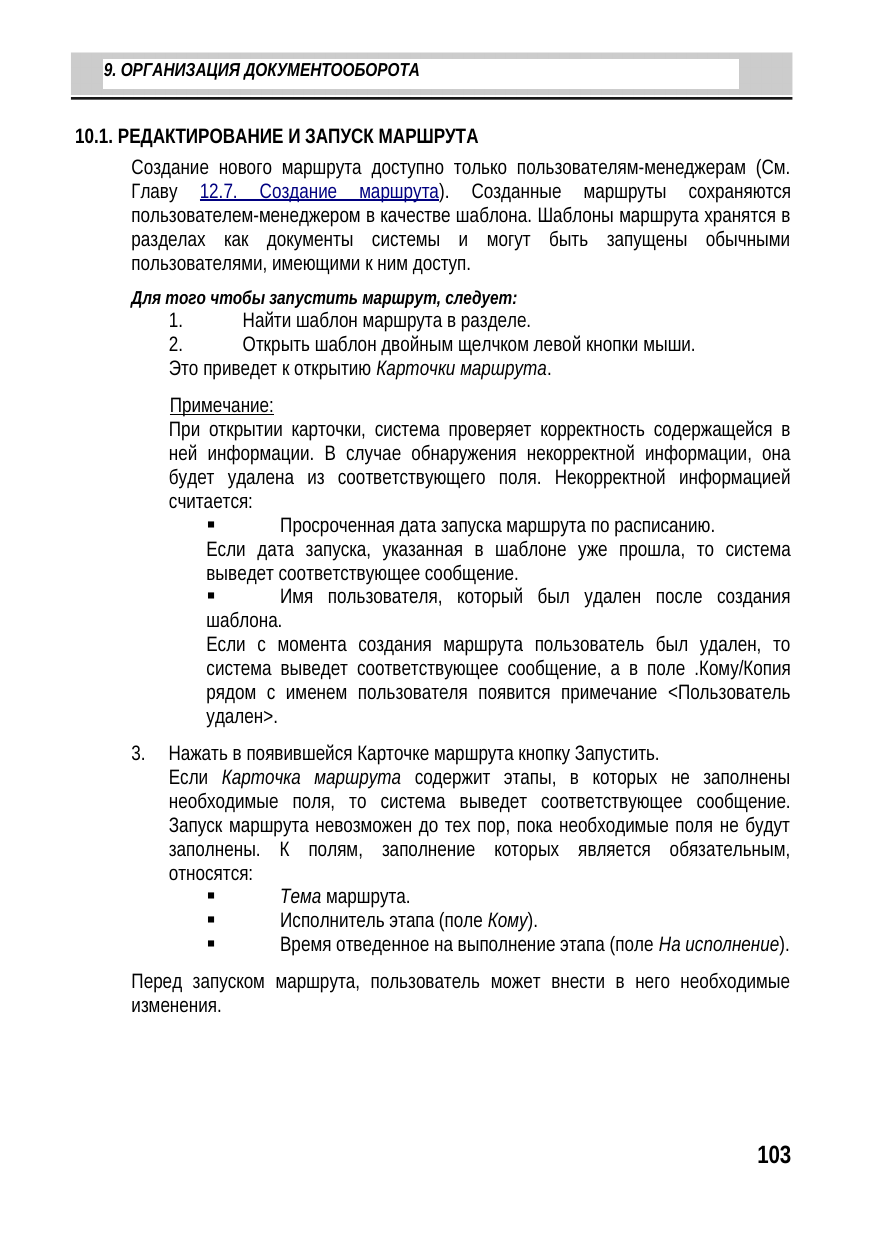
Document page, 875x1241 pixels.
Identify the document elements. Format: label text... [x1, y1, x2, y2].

list Найти шаблон маршрута в разделе. [169, 308, 791, 332]
list Тема маршрута. [206, 884, 791, 908]
text Перед запуском маршрута, пользователь может внести в него необходимые изменения. [131, 969, 791, 1017]
list Открыть шаблон двойным щелчком левой кнопки мыши. [169, 332, 791, 356]
list Исполнитель этапа (поле Кому). [206, 908, 791, 932]
text Если дата запуска, указанная в шаблоне уже прошла, то система выведет соответствующее сообщение. [206, 537, 791, 584]
text Для того чтобы запустить маршрут, следует: [131, 287, 791, 308]
subtitle 10.1. Редактирование и запуск маршрута [75, 124, 791, 148]
list Просроченная дата запуска маршрута по расписанию. [206, 513, 791, 537]
text Создание нового маршрута доступно только пользователям-менеджерам (См. Главу 12.7. Создание маршрута). Созданные маршруты сохраняются пользователем-менеджером в качестве шаблона. Шаблоны маршрута хранятся в разделах как документы системы и могут быть запущены обычными пользователями, имеющими к ним доступ. [131, 154, 791, 274]
text Если Карточка маршрута содержит этапы, в которых не заполнены необходимые поля, то система выведет соответствующее сообщение. Запуск маршрута невозможен до тех пор, пока необходимые поля не будут заполнены. К полям, заполнение которых является обязательным, относятся: [169, 765, 791, 884]
text Если с момента создания маршрута пользователь был удален, то система выведет соответствующее сообщение, а в поле .Кому/Копия рядом с именем пользователя появится примечание <Пользователь удален>. [206, 632, 791, 728]
list Нажать в появившейся Карточке маршрута кнопку Запустить. [131, 741, 791, 765]
text Примечание: [169, 393, 791, 417]
list Имя пользователя, который был удален после создания шаблона. [206, 584, 791, 632]
text Это приведет к открытию Карточки маршрута. [169, 356, 791, 380]
list Время отведенное на выполнение этапа (поле На исполнение). [206, 932, 791, 956]
text При открытии карточки, система проверяет корректность содержащейся в ней информации. В случае обнаружения некорректной информации, она будет удалена из соответствующего поля. Некорректной информацией считается: [169, 417, 791, 513]
